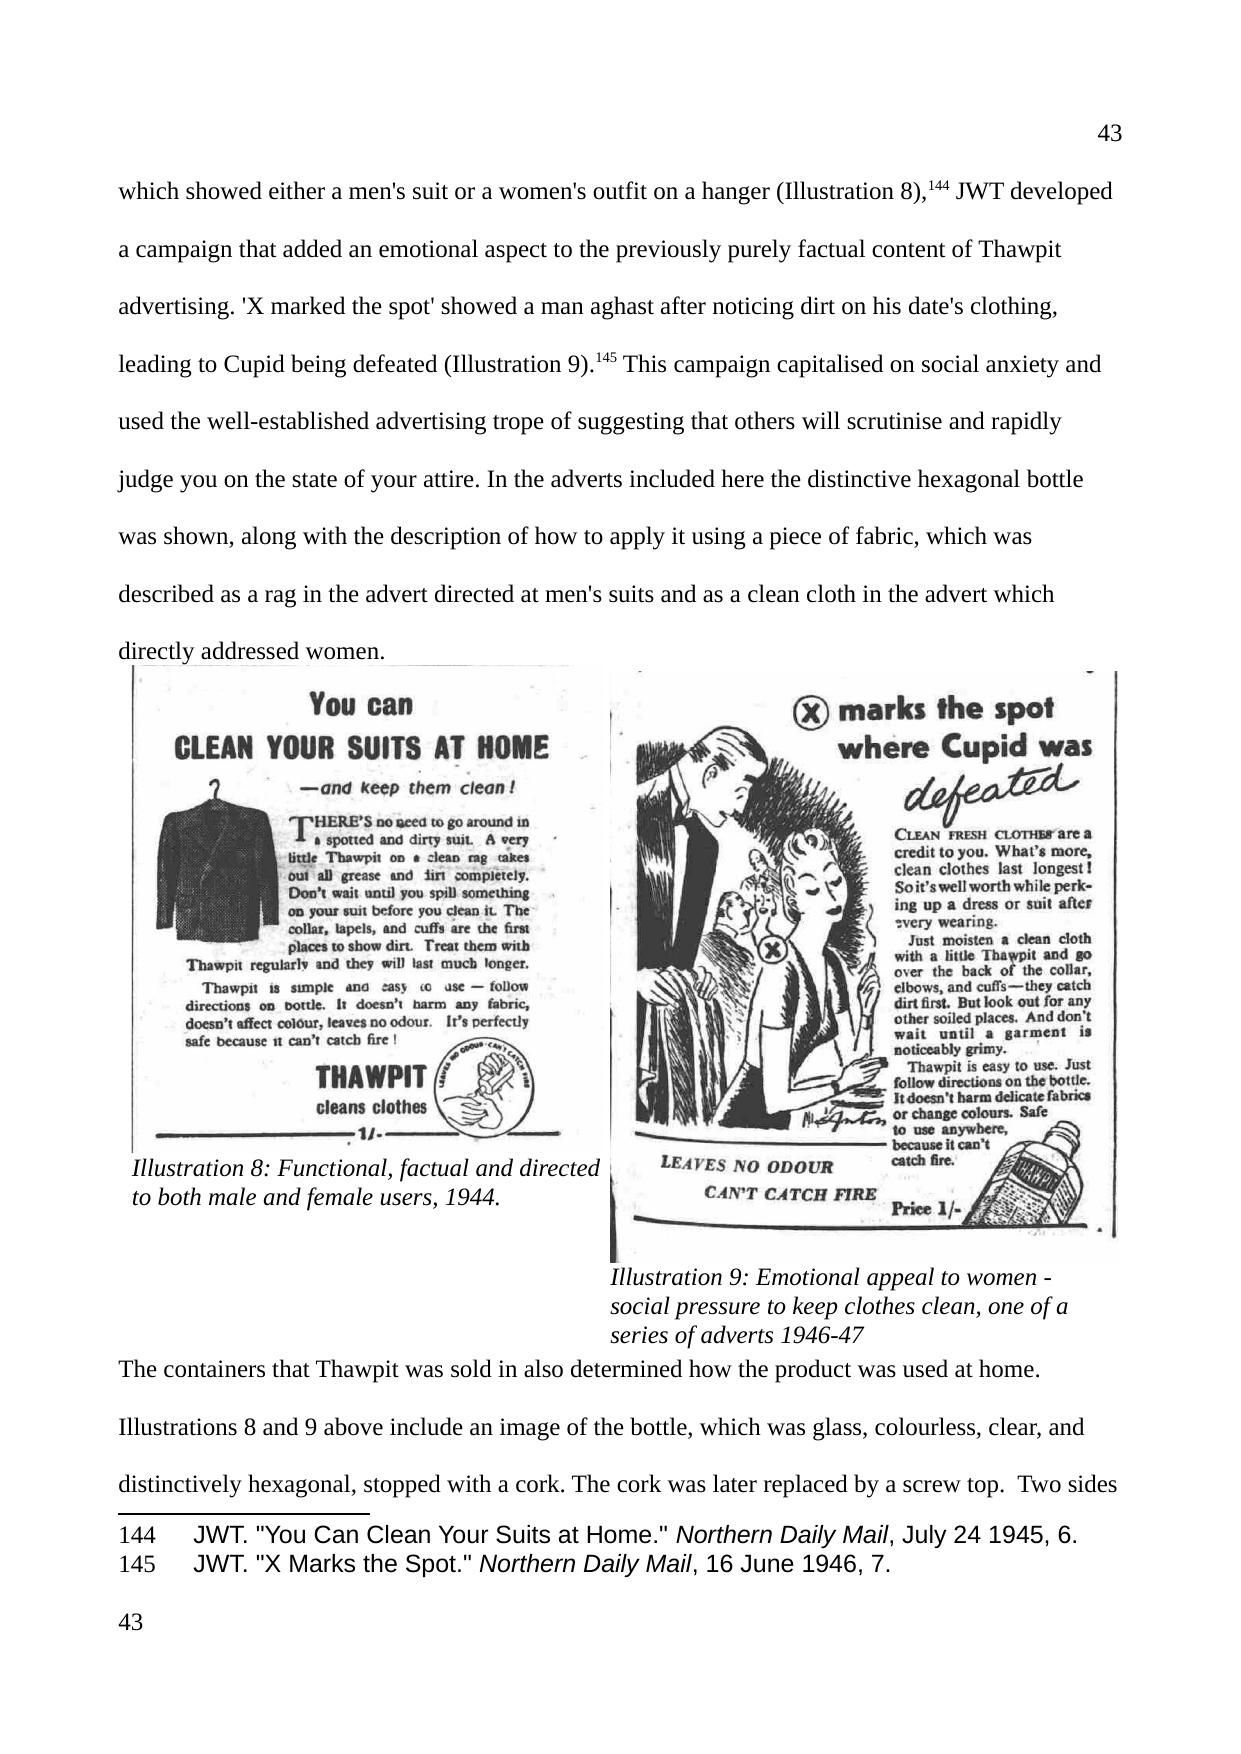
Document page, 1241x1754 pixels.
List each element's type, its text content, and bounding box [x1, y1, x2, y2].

text JWT. "You Can Clean Your Suits at Home." Northern Daily Mail, July 24 1945, 6. [118, 1520, 1122, 1549]
text Illustration 8: Functional, factual and directed to both male and female users, 1944. [132, 1153, 604, 1210]
picture [610, 671, 1119, 1263]
text The containers that Thawpit was sold in also determined how the product was used at home. Illustrations 8 and 9 above include an image of the bottle, which was glass, colourless, clear, and distinctively hexagonal, stopped with a cork. The cork was later replaced by a screw top. Two sides [118, 1354, 1122, 1498]
text Illustration 9: Emotional appeal to women - social pressure to keep clothes clean, one of a series of adverts 1946-47 [610, 1263, 1118, 1348]
text which showed either a men's suit or a women's outfit on a hanger (Illustration 8), JWT developed a campaign that added an emotional aspect to the previously purely factual content of Thawpit advertising. 'X marked the spot' showed a man aghast after noticing dirt on his date's clothing, leading to Cupid being defeated (Illustration 9). This campaign capitalised on social anxiety and used the well-established advertising trope of suggesting that others will scrutinise and rapidly judge you on the state of your attire. In the adverts included here the distinctive hexagonal bottle was shown, along with the description of how to apply it using a piece of fabric, which was described as a rag in the advert directed at men's suits and as a clean cloth in the advert which directly addressed women. [118, 176, 1122, 665]
text JWT. "X Marks the Spot." Northern Daily Mail, 16 June 1946, 7. [118, 1549, 1122, 1578]
picture [131, 665, 604, 1153]
